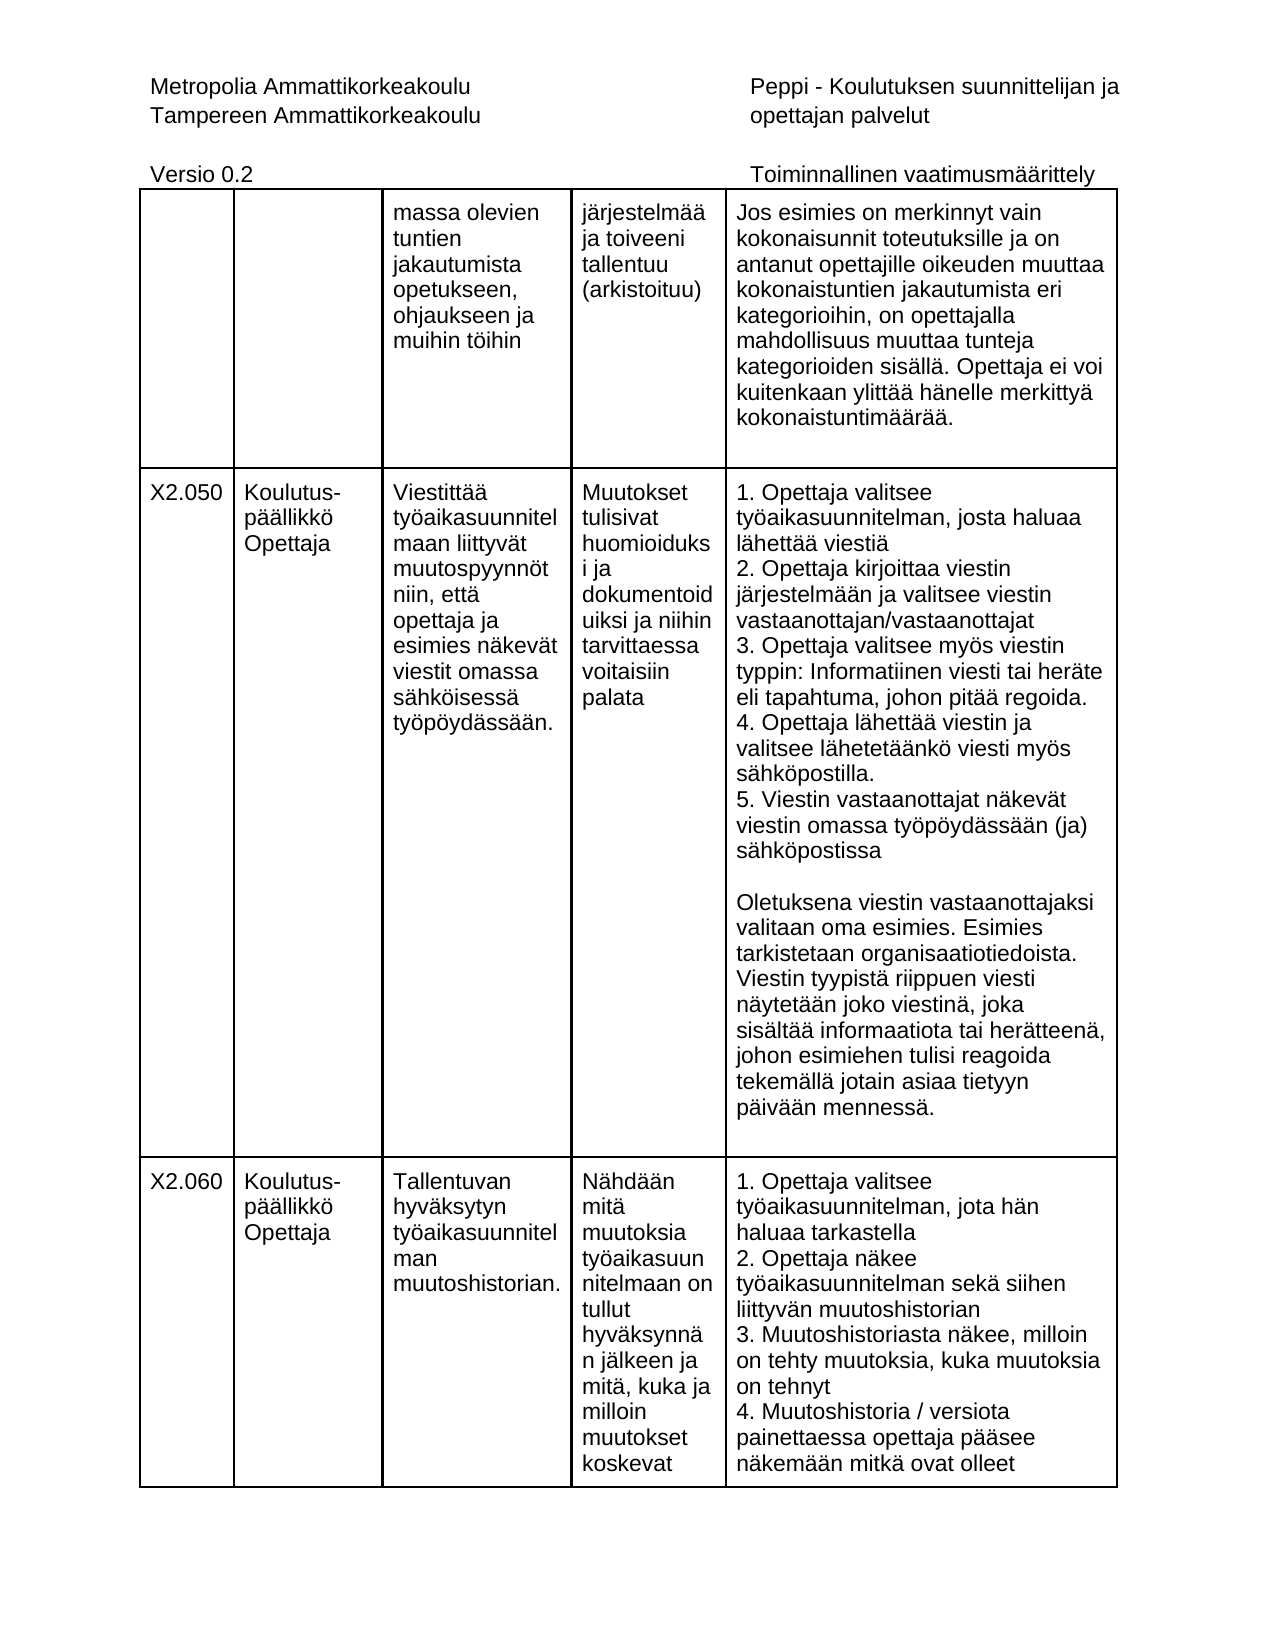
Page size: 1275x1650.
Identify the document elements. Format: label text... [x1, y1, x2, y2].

table_cell 1. Opettaja valitsee työaikasuunnitelman, josta haluaa lähettää viestiä 2. Opettaja kirjoittaa viestin järjestelmään ja valitsee viestin vastaanottajan/vastaanottajat 3. Opettaja valitsee myös viestin typpin: Informatiinen viesti tai heräte eli tapahtuma, johon pitää regoida. 4. Opettaja lähettää viestin ja valitsee lähetetäänkö viesti myös sähköpostilla. 5. Viestin vastaanottajat näkevät viestin omassa työpöydässään (ja) sähköpostissa Oletuksena viestin vastaanottajaksi valitaan oma esimies. Esimies tarkistetaan organisaatiotiedoista. Viestin tyypistä riippuen viesti näytetään joko viestinä, joka sisältää informaatiota tai herätteenä, johon esimiehen tulisi reagoida tekemällä jotain asiaa tietyyn päivään mennessä. [727, 469, 1116, 1156]
table_cell Koulutus- päällikkö Opettaja [235, 1158, 381, 1486]
table_cell X2.060 [141, 1158, 233, 1486]
table_cell [141, 190, 233, 467]
table_cell X2.050 [141, 469, 233, 1156]
table_cell Nähdään mitä muutoksia työaikasuunnitelmaan on tullut hyväksynnän jälkeen ja mitä, kuka ja milloin muutokset koskevat [573, 1158, 725, 1486]
table_cell järjestelmää ja toiveeni tallentuu (arkistoituu) [573, 190, 725, 467]
table_cell Viestittää työaikasuunnitelmaan liittyvät muutospyynnöt niin, että opettaja ja esimies näkevät viestit omassa sähköisessä työpöydässään. [384, 469, 570, 1156]
table_cell massa olevien tuntien jakautumista opetukseen, ohjaukseen ja muihin töihin [384, 190, 570, 467]
table_cell Jos esimies on merkinnyt vain kokonaisunnit toteutuksille ja on antanut opettajille oikeuden muuttaa kokonaistuntien jakautumista eri kategorioihin, on opettajalla mahdollisuus muuttaa tunteja kategorioiden sisällä. Opettaja ei voi kuitenkaan ylittää hänelle merkittyä kokonaistuntimäärää. [727, 190, 1116, 467]
table_cell 1. Opettaja valitsee työaikasuunnitelman, jota hän haluaa tarkastella 2. Opettaja näkee työaikasuunnitelman sekä siihen liittyvän muutoshistorian 3. Muutoshistoriasta näkee, milloin on tehty muutoksia, kuka muutoksia on tehnyt 4. Muutoshistoria / versiota painettaessa opettaja pääsee näkemään mitkä ovat olleet [727, 1158, 1116, 1486]
table_cell Tallentuvan hyväksytyn työaikasuunnitelman muutoshistorian. [384, 1158, 570, 1486]
table_cell [235, 190, 381, 467]
table_cell Koulutus- päällikkö Opettaja [235, 469, 381, 1156]
table_cell Muutokset tulisivat huomioiduksi ja dokumentoiduiksi ja niihin tarvittaessa voitaisiin palata [573, 469, 725, 1156]
